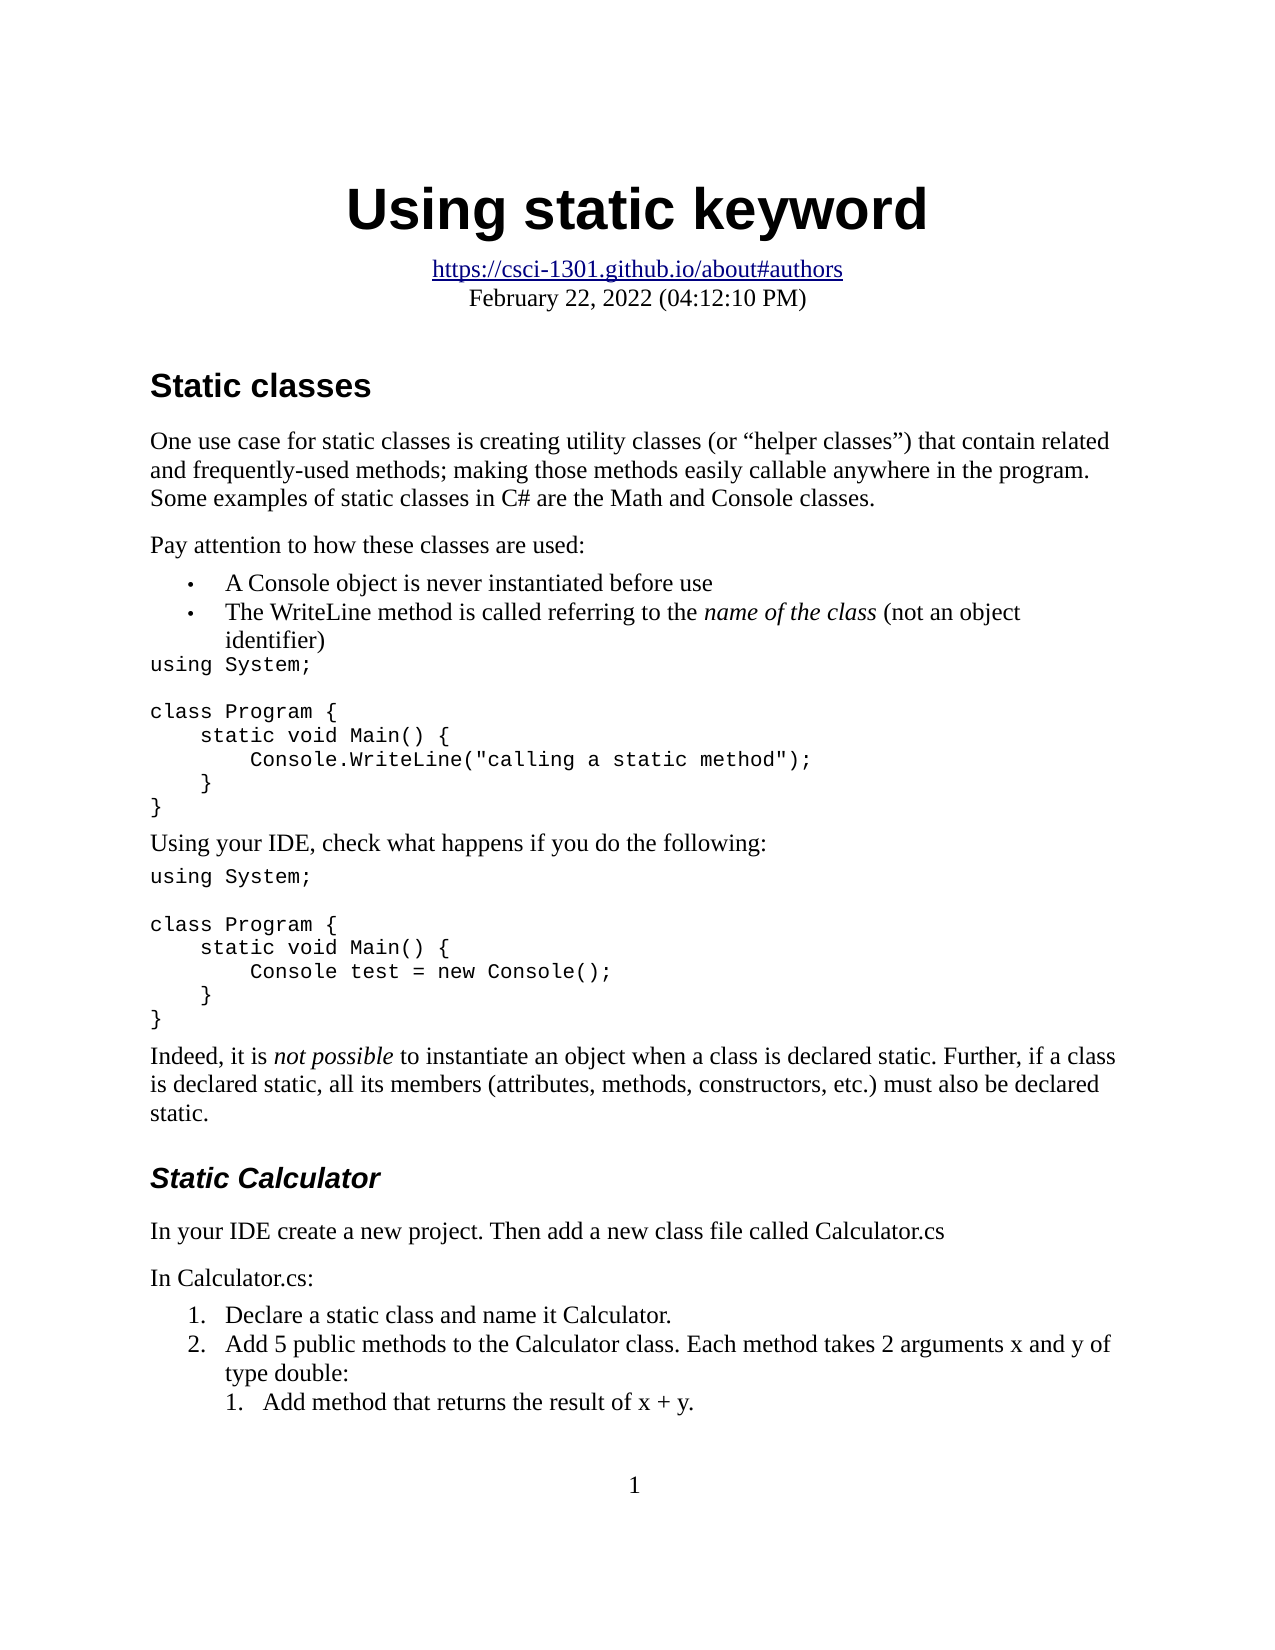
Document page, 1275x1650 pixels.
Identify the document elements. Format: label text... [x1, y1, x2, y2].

text static void Main() { [150, 937, 1125, 961]
subtitle Static classes [150, 366, 1125, 404]
text } [150, 772, 1125, 796]
text In your IDE create a new project. Then add a new class file called Calculator.cs [150, 1216, 1125, 1245]
text Console.WriteLine("calling a static method"); [150, 749, 1125, 772]
text } [150, 984, 1125, 1008]
text Indeed, it is not possible to instantiate an object when a class is declared static. Further, if a class is declared static, all its members (attributes, methods, constructors, etc.) must also be declared static. [150, 1041, 1125, 1127]
text In Calculator.cs: [150, 1263, 1125, 1291]
list Declare a static class and name it Calculator. [187, 1300, 1125, 1329]
text using System; [150, 654, 1125, 678]
text https://csci-1301.github.io/about#authors [150, 254, 1125, 283]
title Using static keyword [150, 175, 1125, 242]
text Using your IDE, check what happens if you do the following: [150, 828, 1125, 857]
text static void Main() { [150, 725, 1125, 749]
subtitle Static Calculator [150, 1161, 1125, 1194]
list The WriteLine method is called referring to the name of the class (not an object identifier) [187, 597, 1125, 654]
text class Program { [150, 701, 1125, 725]
list Add 5 public methods to the Calculator class. Each method takes 2 arguments x and y of type double: [187, 1329, 1125, 1387]
list Add method that returns the result of x + y. [225, 1387, 1125, 1415]
text February 22, 2022 (04:12:10 PM) [150, 283, 1125, 312]
list A Console object is never instantiated before use [187, 568, 1125, 597]
text class Program { [150, 913, 1125, 937]
text } [150, 1008, 1125, 1032]
text Console test = new Console(); [150, 961, 1125, 984]
text One use case for static classes is creating utility classes (or “helper classes”) that contain related and frequently-used methods; making those methods easily callable anywhere in the program. Some examples of static classes in C# are the Math and Console classes. [150, 426, 1125, 512]
text Pay attention to how these classes are used: [150, 530, 1125, 559]
text } [150, 796, 1125, 819]
text using System; [150, 866, 1125, 890]
